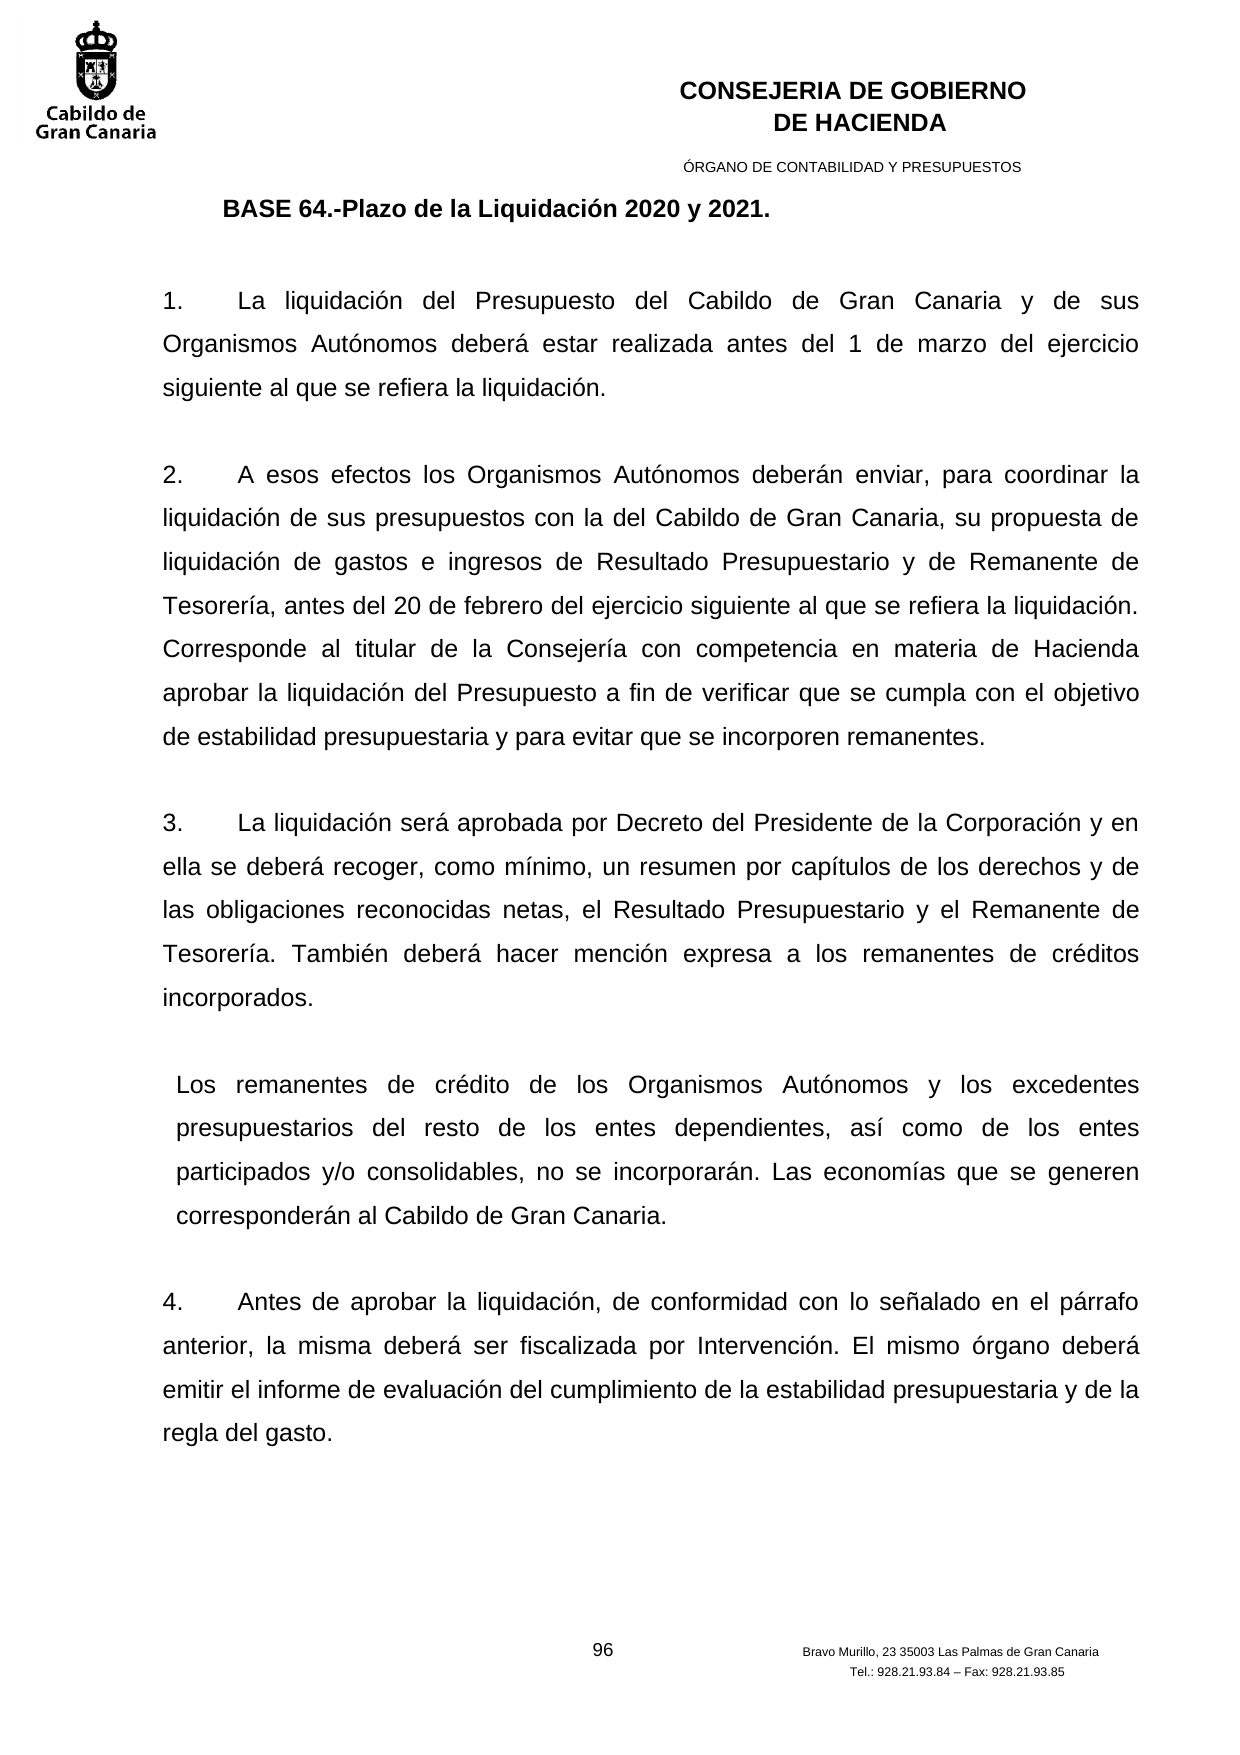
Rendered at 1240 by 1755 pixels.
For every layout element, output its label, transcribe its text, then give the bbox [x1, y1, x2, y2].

text Los remanentes de crédito de los Organismos Autónomos y los excedentes presupuestarios del resto de los entes dependientes, así como de los entes participados y/o consolidables, no se incorporarán. Las economías que se generen corresponderán al Cabildo de Gran Canaria. [176, 1070, 1141, 1229]
subtitle BASE 64.-Plazo de la Liquidación 2020 y 2021. [222, 194, 1141, 222]
list Antes de aprobar la liquidación, de conformidad con lo señalado en el párrafo anterior, la misma deberá ser fiscalizada por Intervención. El mismo órgano deberá emitir el informe de evaluación del cumplimiento de la estabilidad presupuestaria y de la regla del gasto. [162, 1287, 1141, 1447]
list A esos efectos los Organismos Autónomos deberán enviar, para coordinar la liquidación de sus presupuestos con la del Cabildo de Gran Canaria, su propuesta de liquidación de gastos e ingresos de Resultado Presupuestario y de Remanente de Tesorería, antes del 20 de febrero del ejercicio siguiente al que se refiera la liquidación. Corresponde al titular de la Consejería con competencia en materia de Hacienda aprobar la liquidación del Presupuesto a fin de verificar que se cumpla con el objetivo de estabilidad presupuestaria y para evitar que se incorporen remanentes. [162, 460, 1141, 750]
list La liquidación del Presupuesto del Cabildo de Gran Canaria y de sus Organismos Autónomos deberá estar realizada antes del 1 de marzo del ejercicio siguiente al que se refiera la liquidación. [162, 286, 1141, 402]
list La liquidación será aprobada por Decreto del Presidente de la Corporación y en ella se deberá recoger, como mínimo, un resumen por capítulos de los derechos y de las obligaciones reconocidas netas, el Resultado Presupuestario y el Remanente de Tesorería. También deberá hacer mención expresa a los remanentes de créditos incorporados. [162, 808, 1141, 1012]
